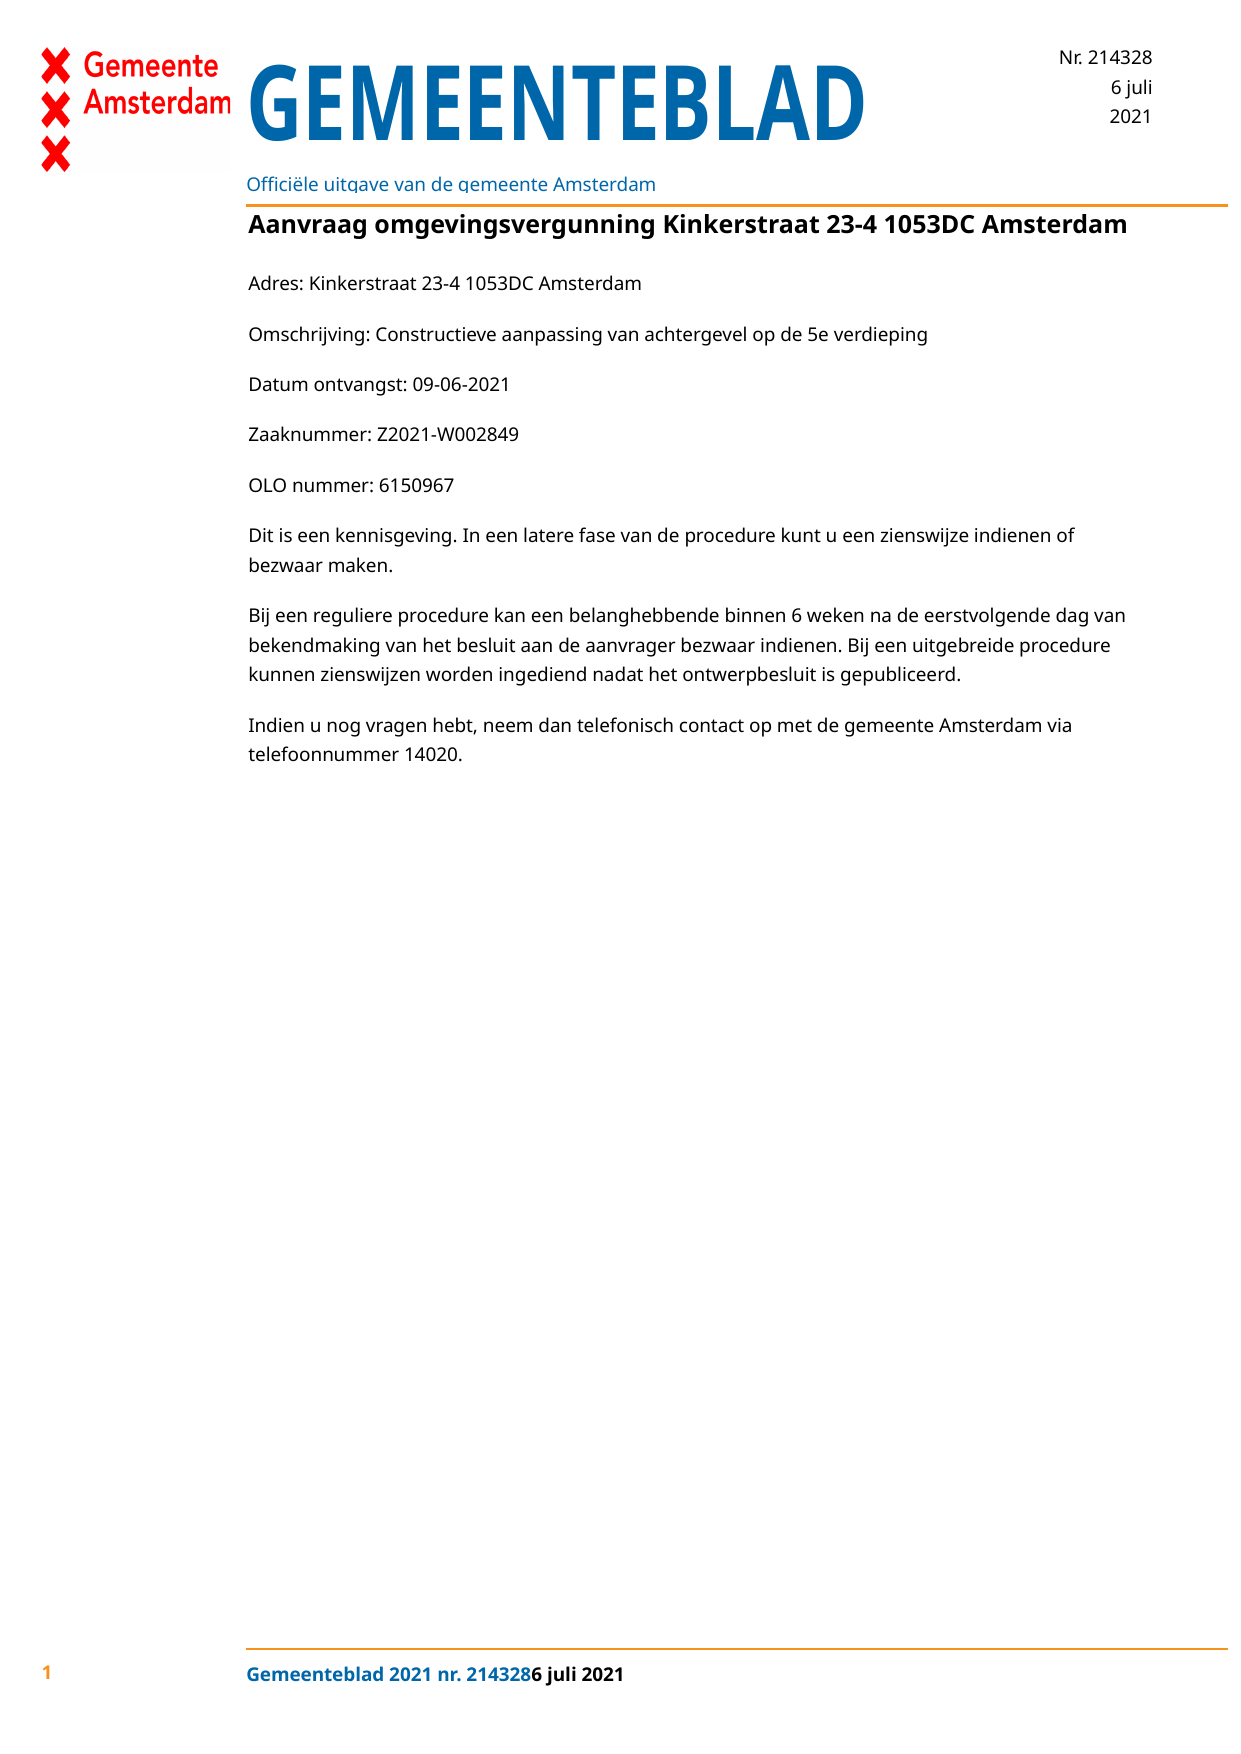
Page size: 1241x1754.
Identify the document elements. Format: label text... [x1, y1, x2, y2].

text Adres: Kinkerstraat 23-4 1053DC Amsterdam [248, 270, 1152, 296]
text Aanvraag omgevingsvergunning Kinkerstraat 23-4 1053DC Amsterdam [248, 207, 1152, 241]
text Zaaknummer: Z2021-W002849 [248, 422, 1152, 447]
text OLO nummer: 6150967 [248, 472, 1152, 498]
text Omschrijving: Constructieve aanpassing van achtergevel op de 5e verdieping [248, 321, 1152, 346]
text Bij een reguliere procedure kan een belanghebbende binnen 6 weken na de eerstvolgende dag van bekendmaking van het besluit aan de aanvrager bezwaar indienen. Bij een uitgebreide procedure kunnen zienswijzen worden ingediend nadat het ontwerpbesluit is gepubliceerd. [248, 602, 1152, 687]
text Dit is een kennisgeving. In een latere fase van de procedure kunt u een zienswijze indienen of bezwaar maken. [248, 522, 1152, 578]
text Datum ontvangst: 09-06-2021 [248, 371, 1152, 397]
text Indien u nog vragen hebt, neem dan telefonisch contact op met de gemeente Amsterdam via telefoonnummer 14020. [248, 712, 1152, 767]
picture [41, 47, 231, 172]
